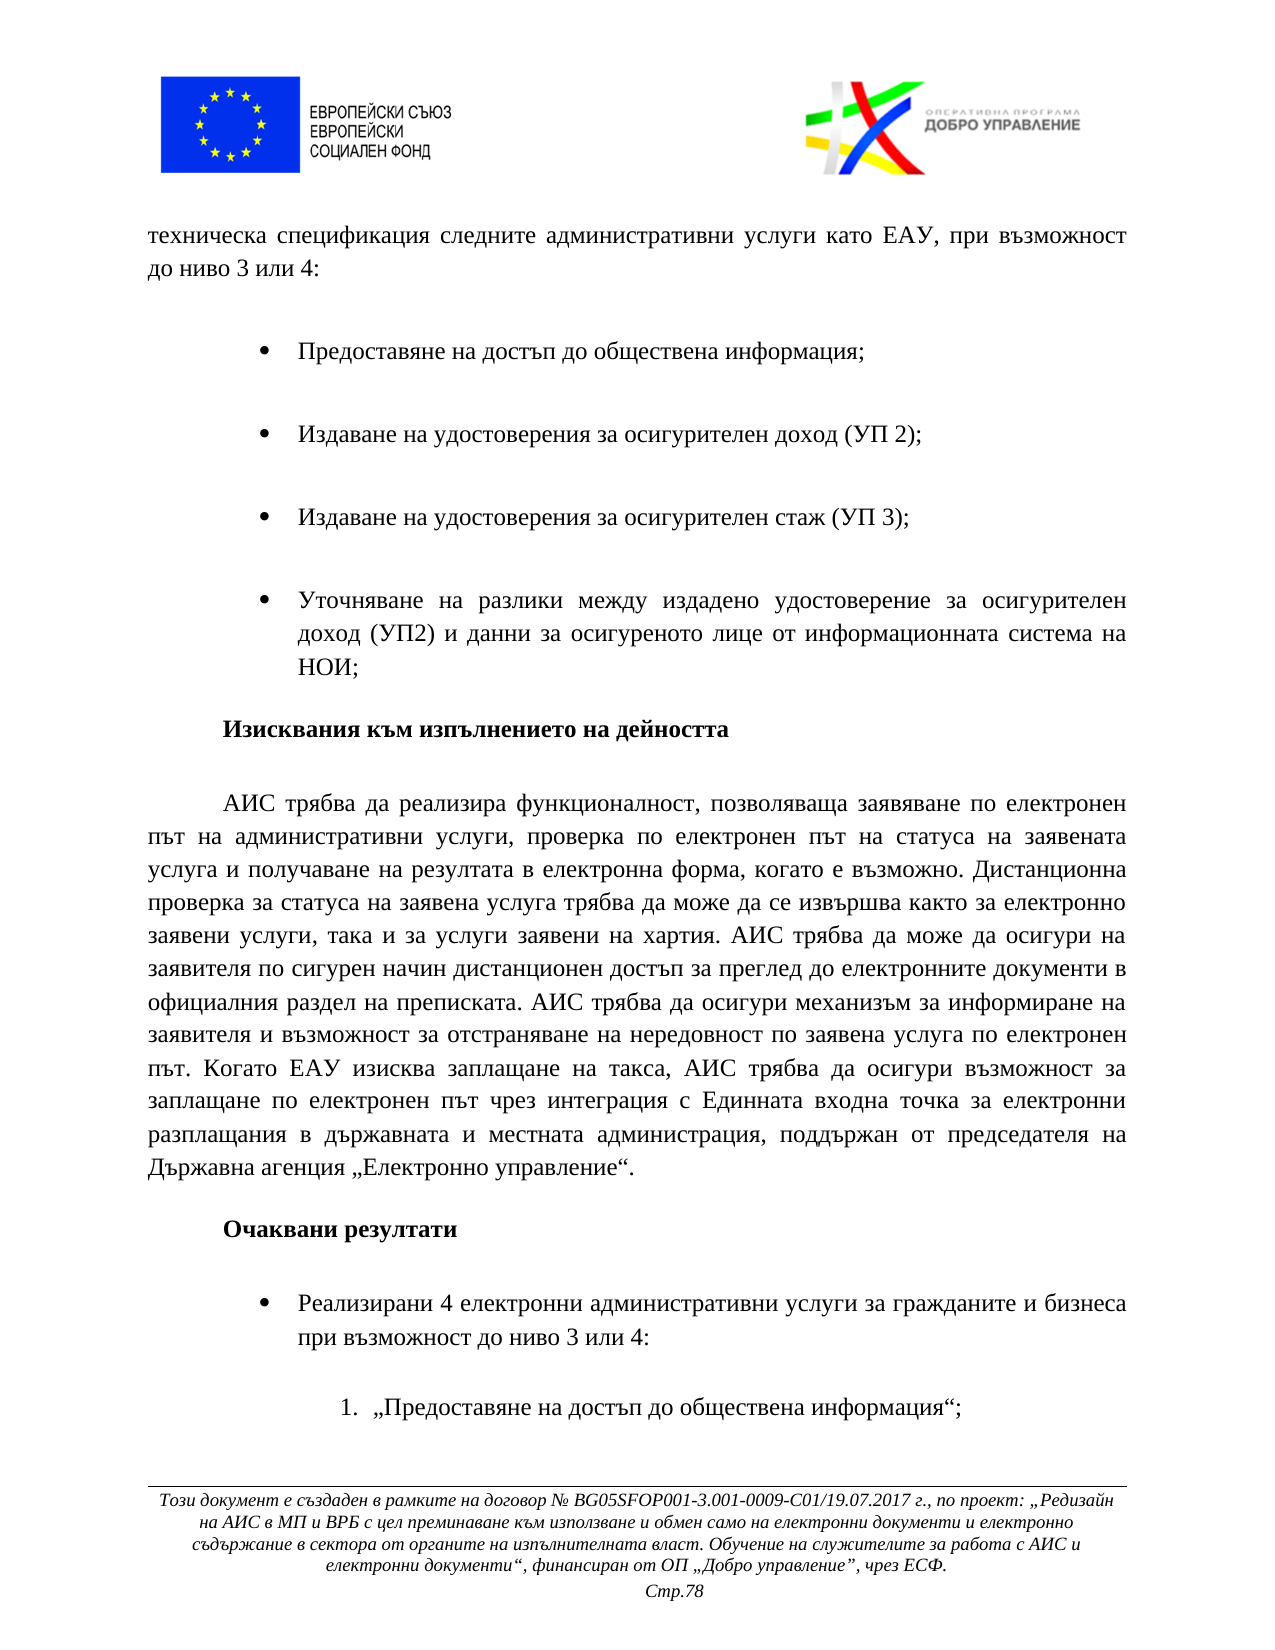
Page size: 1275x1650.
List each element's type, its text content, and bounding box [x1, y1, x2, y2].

subtitle Очаквани резултати [148, 1214, 1127, 1243]
list Издаване на удостоверения за осигурителен стаж (УП 3); [260, 502, 1127, 531]
list Предоставяне на достъп до обществена информация; [260, 336, 1127, 365]
subtitle Изисквания към изпълнението на дейността [148, 714, 1127, 742]
list Реализирани 4 електронни административни услуги за гражданите и бизнеса при възможност до ниво 3 или 4: [260, 1288, 1127, 1350]
text АИС трябва да реализира функционалност, позволяваща заявяване по електронен път на административни услуги, проверка по електронен път на статуса на заявената услуга и получаване на резултата в електронна форма, когато е възможно. Дистанционна проверка за статуса на заявена услуга трябва да може да се извършва както за електронно заявени услуги, така и за услуги заявени на хартия. АИС трябва да може да осигури на заявителя по сигурен начин дистанционен достъп за преглед до електронните документи в официалния раздел на преписката. АИС трябва да осигури механизъм за информиране на заявителя и възможност за отстраняване на нередовност по заявена услуга по електронен път. Когато ЕАУ изисква заплащане на такса, АИС трябва да осигури възможност за заплащане по електронен път чрез интеграция с Единната входна точка за електронни разплащания в държавната и местната администрация, поддържан от председателя на Държавна агенция „Електронно управление“. [148, 788, 1127, 1180]
list Уточняване на разлики между издадено удостоверение за осигурителен доход (УП2) и данни за осигуреното лице от информационната система на НОИ; [260, 586, 1127, 680]
list Издаване на удостоверения за осигурителен доход (УП 2); [260, 419, 1127, 448]
text техническа спецификация следните административни услуги като ЕАУ, при възможност до ниво 3 или 4: [148, 220, 1127, 282]
list „Предоставяне на достъп до обществена информация“; [148, 1392, 1127, 1421]
